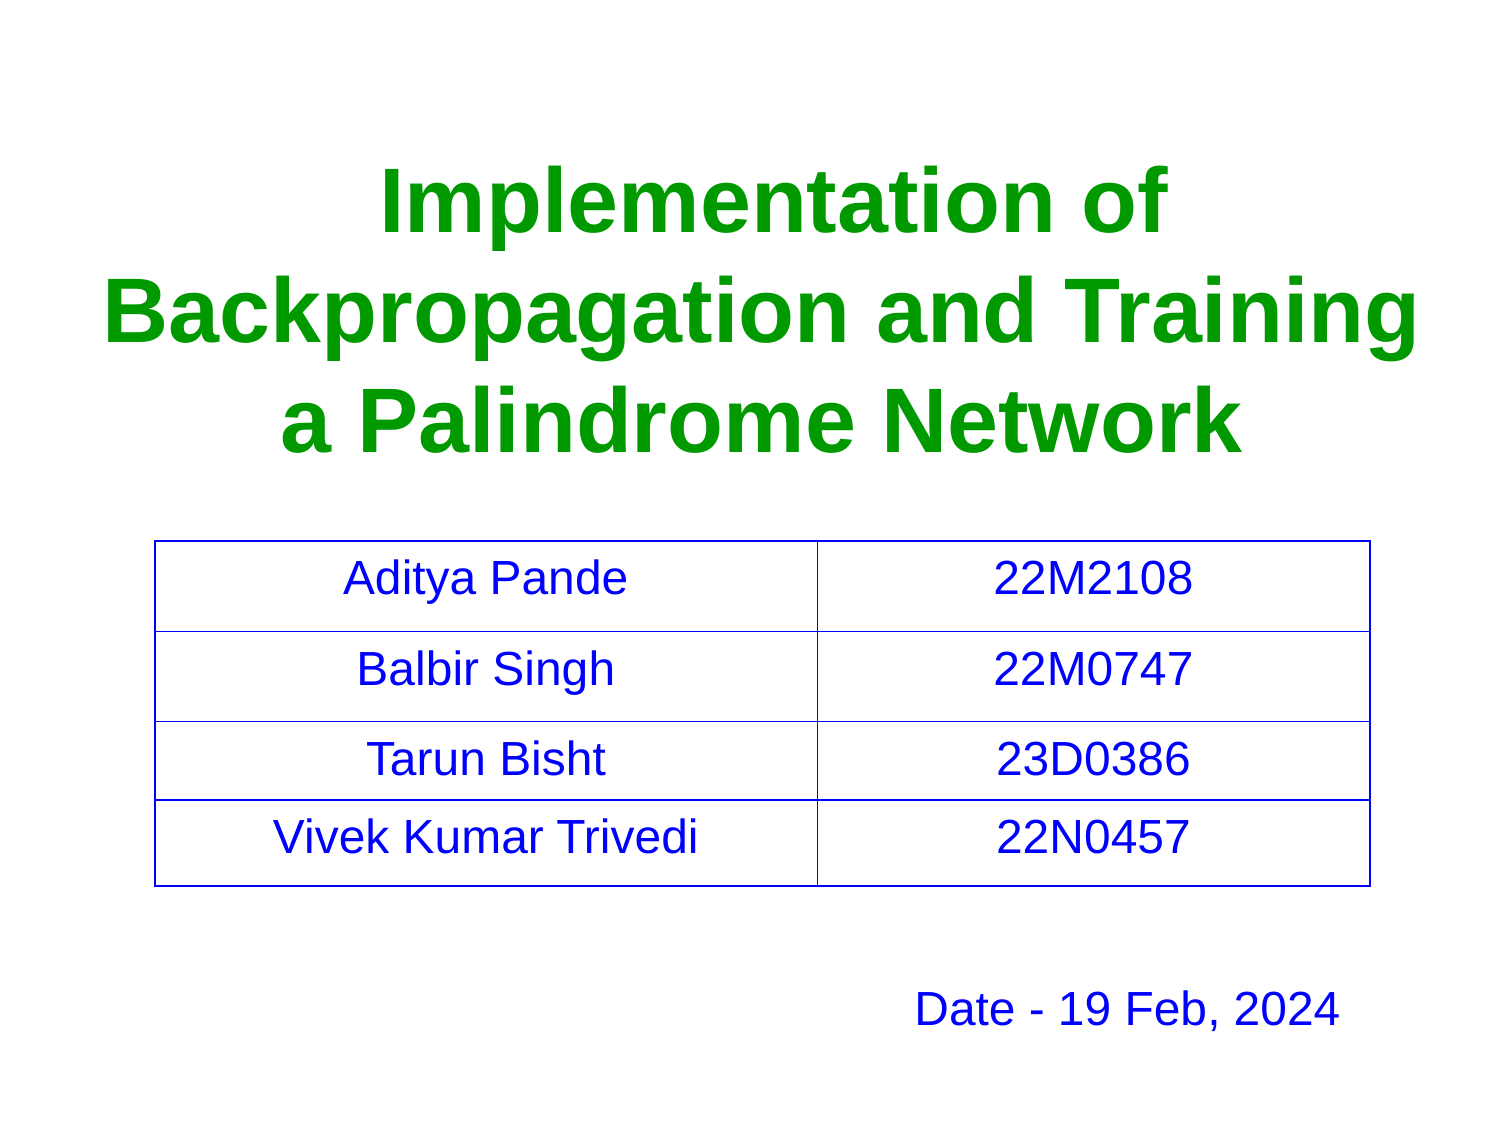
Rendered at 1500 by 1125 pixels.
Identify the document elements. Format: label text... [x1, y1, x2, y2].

table_header Date - 19 Feb, 2024 [169, 972, 1356, 1055]
table_cell 23D0386 [818, 722, 1369, 799]
title Implementation of Backpropagation and Training a Palindrome Network [50, 125, 1475, 488]
table_header 22M2108 [818, 542, 1369, 631]
table_header Aditya Pande [156, 542, 817, 631]
table_cell Tarun Bisht [156, 722, 817, 799]
table_cell 22N0457 [818, 801, 1369, 885]
table_cell 22M0747 [818, 632, 1369, 721]
table_cell Balbir Singh [156, 632, 817, 721]
table_cell Vivek Kumar Trivedi [156, 801, 817, 885]
